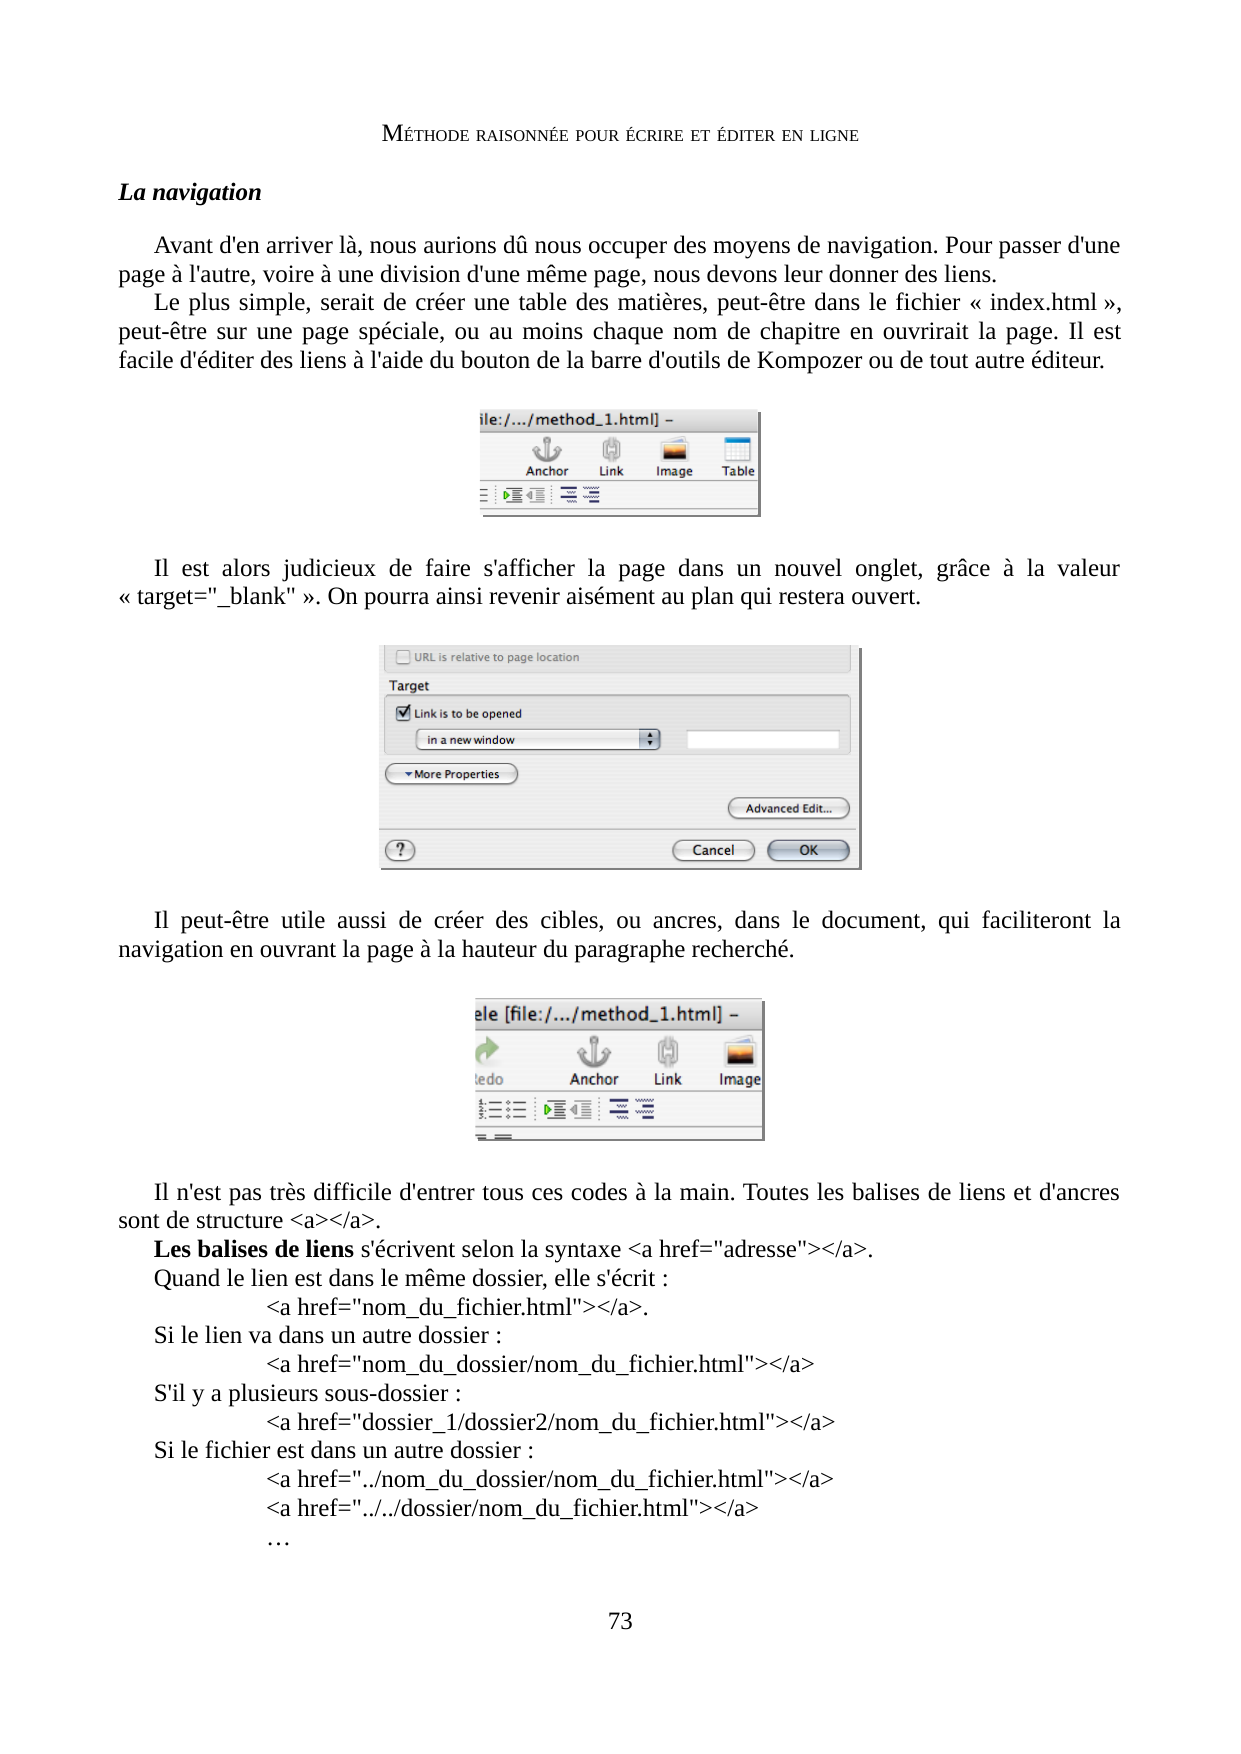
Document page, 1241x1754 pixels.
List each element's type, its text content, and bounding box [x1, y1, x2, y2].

picture [479, 409, 758, 515]
subtitle La navigation [118, 177, 1122, 206]
text Il n'est pas très difficile d'entrer tous ces codes à la main. Toutes les balises de liens et d'ancres sont de structure <a></a>. [118, 963, 1122, 1234]
text <a href="../nom_du_dossier/nom_du_fichier.html"></a> [118, 1464, 1122, 1493]
text Si le lien va dans un autre dossier : [118, 1321, 1122, 1349]
text <a href="nom_du_fichier.html"></a>. [118, 1292, 1122, 1321]
text <a href="nom_du_dossier/nom_du_fichier.html"></a> [118, 1349, 1122, 1378]
text Le plus simple, serait de créer une table des matières, peut-être dans le fichier « index.html », peut-être sur une page spéciale, ou au moins chaque nom de chapitre en ouvrirait la page. Il est facile d'éditer des liens à l'aide du bouton de la barre d'outils de Kompozer ou de tout autre éditeur. [118, 287, 1122, 374]
text <a href="dossier_1/dossier2/nom_du_fichier.html"></a> [118, 1407, 1122, 1436]
picture [475, 998, 762, 1139]
text Il est alors judicieux de faire s'afficher la page dans un nouvel onglet, grâce à la valeur « target="_blank" ». On pourra ainsi revenir aisément au plan qui restera ouvert. [118, 374, 1122, 610]
text Il peut-être utile aussi de créer des cibles, ou ancres, dans le document, qui faciliteront la navigation en ouvrant la page à la hauteur du paragraphe recherché. [118, 610, 1122, 963]
text Quand le lien est dans le même dossier, elle s'écrit : [118, 1263, 1122, 1292]
text Les balises de liens s'écrivent selon la syntaxe <a href="adresse"></a>. [118, 1234, 1122, 1263]
picture [378, 645, 859, 868]
text S'il y a plusieurs sous-dossier : [118, 1378, 1122, 1407]
text … [118, 1522, 1122, 1551]
text <a href="../../dossier/nom_du_fichier.html"></a> [118, 1493, 1122, 1522]
text Avant d'en arriver là, nous aurions dû nous occuper des moyens de navigation. Pour passer d'une page à l'autre, voire à une division d'une même page, nous devons leur donner des liens. [118, 230, 1122, 287]
text Si le fichier est dans un autre dossier : [118, 1436, 1122, 1464]
